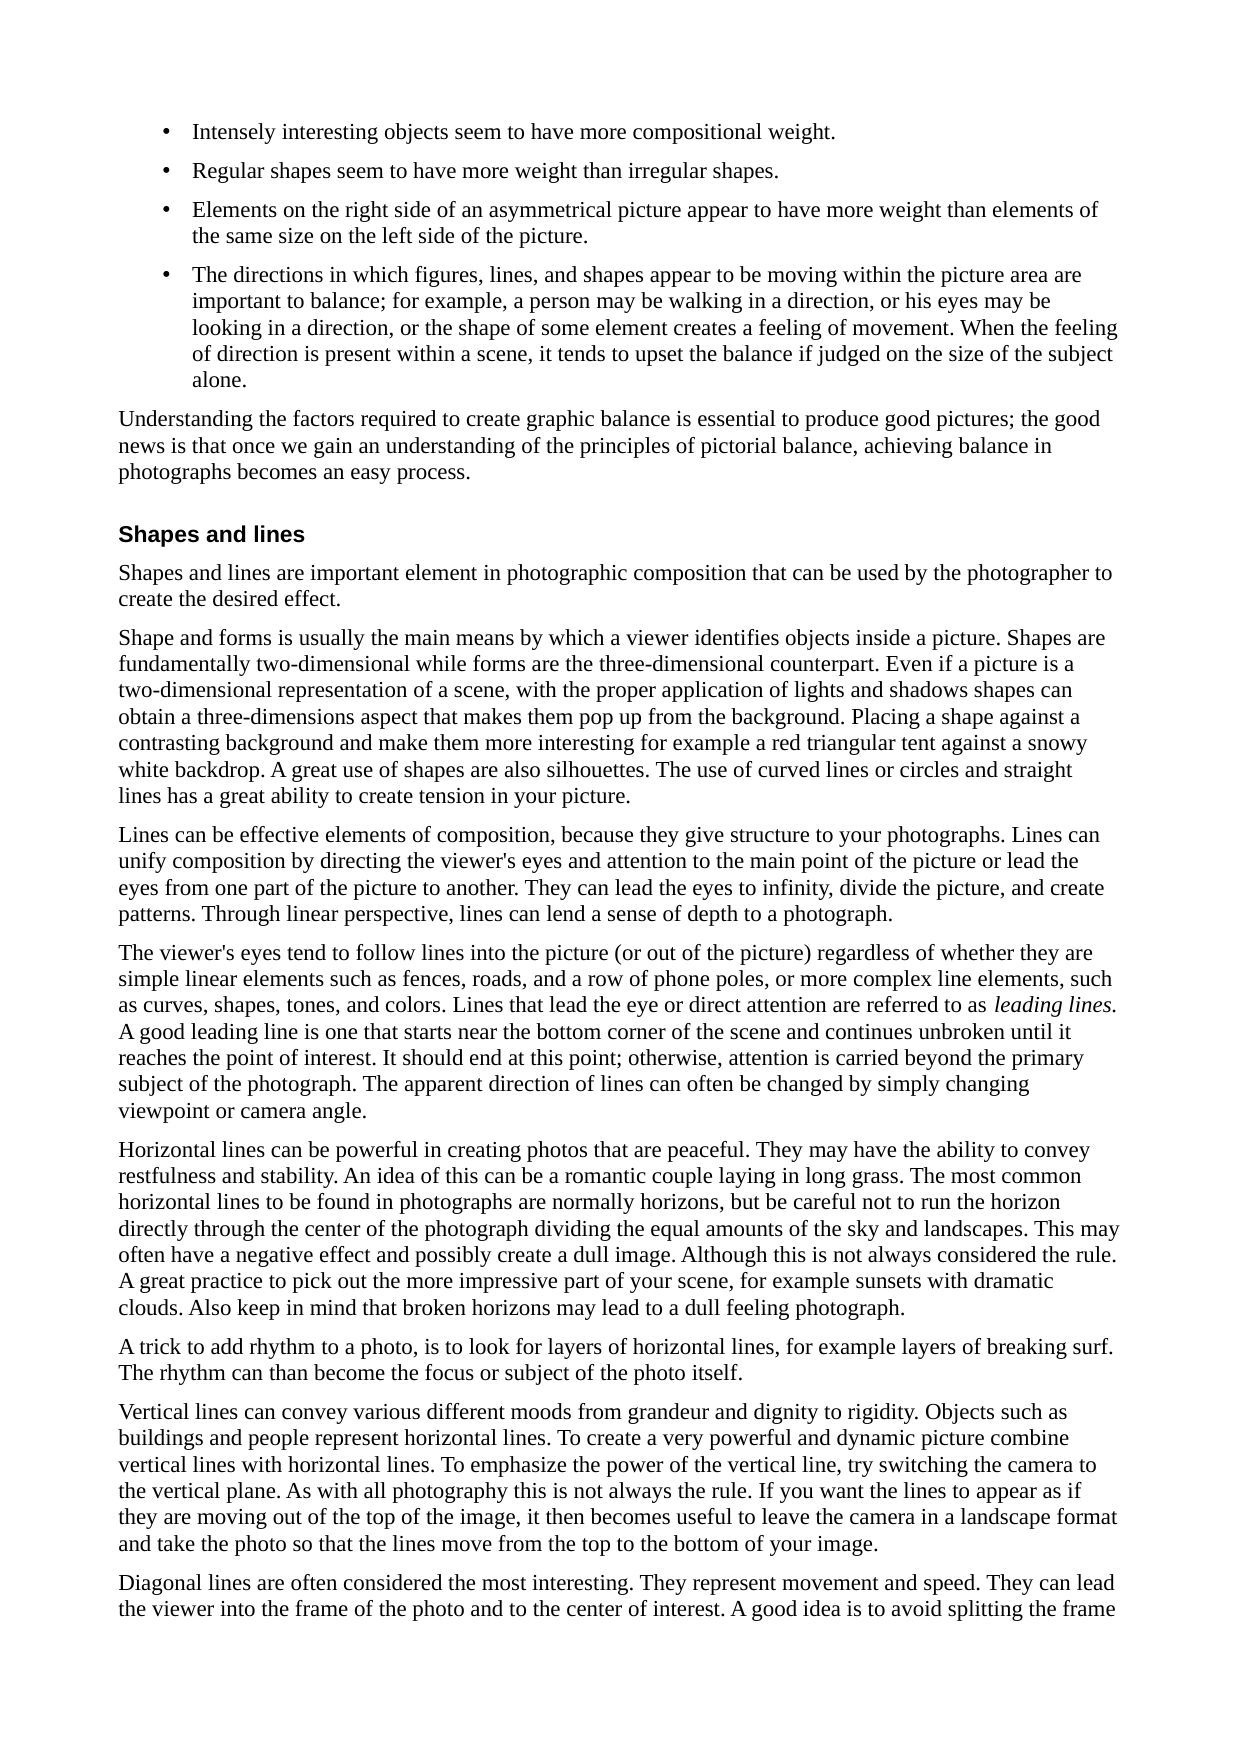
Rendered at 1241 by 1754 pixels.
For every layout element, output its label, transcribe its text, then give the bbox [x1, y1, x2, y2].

text Vertical lines can convey various different moods from grandeur and dignity to rigidity. Objects such as buildings and people represent horizontal lines. To create a very powerful and dynamic picture combine vertical lines with horizontal lines. To emphasize the power of the vertical line, try switching the camera to the vertical plane. As with all photography this is not always the rule. If you want the lines to appear as if they are moving out of the top of the image, it then becomes useful to leave the camera in a landscape format and take the photo so that the lines move from the top to the bottom of your image. [118, 1398, 1122, 1556]
text Understanding the factors required to create graphic balance is essential to produce good pictures; the good news is that once we gain an understanding of the principles of pictorial balance, achieving balance in photographs becomes an easy process. [118, 405, 1122, 484]
text The viewer's eyes tend to follow lines into the picture (or out of the picture) regardless of whether they are simple linear elements such as fences, roads, and a row of phone poles, or more complex line elements, such as curves, shapes, tones, and colors. Lines that lead the eye or direct attention are referred to as leading lines. A good leading line is one that starts near the bottom corner of the scene and continues unbroken until it reaches the point of interest. It should end at this point; otherwise, attention is carried beyond the primary subject of the photograph. The apparent direction of lines can often be changed by simply changing viewpoint or camera angle. [118, 939, 1122, 1123]
list Regular shapes seem to have more weight than irregular shapes. [162, 157, 1122, 183]
text Diagonal lines are often considered the most interesting. They represent movement and speed. They can lead the viewer into the frame of the photo and to the center of interest. A good idea is to avoid splitting the frame [118, 1568, 1122, 1621]
list Intensely interesting objects seem to have more compositional weight. [162, 118, 1122, 144]
subtitle Shapes and lines [118, 521, 1122, 547]
list Elements on the right side of an asymmetrical picture appear to have more weight than elements of the same size on the left side of the picture. [162, 196, 1122, 248]
text A trick to add rhythm to a photo, is to look for layers of horizontal lines, for example layers of breaking surf. The rhythm can than become the focus or subject of the photo itself. [118, 1333, 1122, 1385]
list The directions in which figures, lines, and shapes appear to be moving within the picture area are important to balance; for example, a person may be walking in a direction, or his eyes may be looking in a direction, or the shape of some element creates a feeling of movement. When the feeling of direction is present within a scene, it tends to upset the balance if judged on the size of the subject alone. [162, 261, 1122, 393]
text Shape and forms is usually the main means by which a viewer identifies objects inside a picture. Shapes are fundamentally two-dimensional while forms are the three-dimensional counterpart. Even if a picture is a two-dimensional representation of a scene, with the proper application of lights and shadows shapes can obtain a three-dimensions aspect that makes them pop up from the background. Placing a shape against a contrasting background and make them more interesting for example a red triangular tent against a snowy white backdrop. A great use of shapes are also silhouettes. The use of curved lines or circles and straight lines has a great ability to create tension in your picture. [118, 624, 1122, 808]
text Horizontal lines can be powerful in creating photos that are peaceful. They may have the ability to convey restfulness and stability. An idea of this can be a romantic couple laying in long grass. The most common horizontal lines to be found in photographs are normally horizons, but be careful not to run the horizon directly through the center of the photograph dividing the equal amounts of the sky and landscapes. This may often have a negative effect and possibly create a dull image. Although this is not always considered the rule. A great practice to pick out the more impressive part of your scene, for example sunsets with dramatic clouds. Also keep in mind that broken horizons may lead to a dull feeling photograph. [118, 1136, 1122, 1320]
text Lines can be effective elements of composition, because they give structure to your photographs. Lines can unify composition by directing the viewer's eyes and attention to the main point of the picture or lead the eyes from one part of the picture to another. They can lead the eyes to infinity, divide the picture, and create patterns. Through linear perspective, lines can lend a sense of depth to a photograph. [118, 821, 1122, 926]
text Shapes and lines are important element in photographic composition that can be used by the photographer to create the desired effect. [118, 559, 1122, 611]
